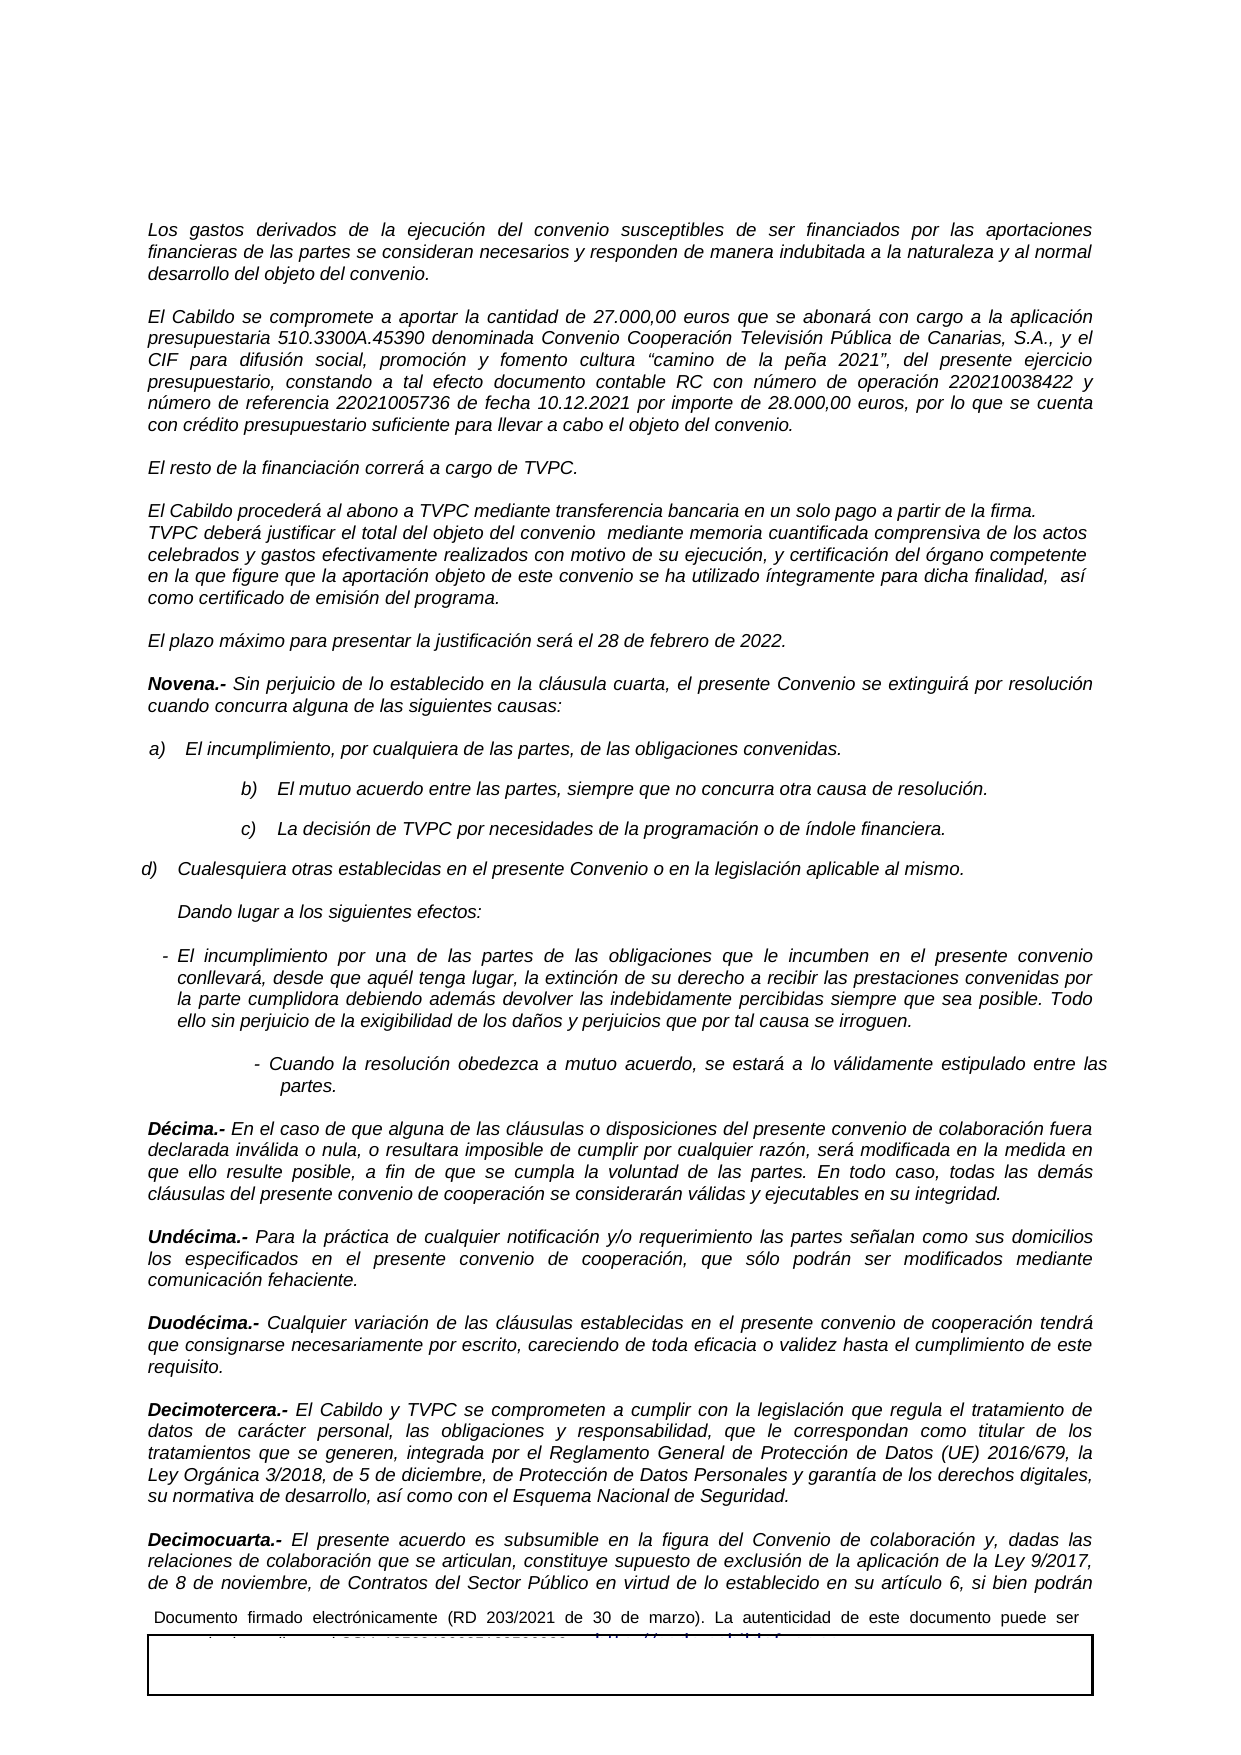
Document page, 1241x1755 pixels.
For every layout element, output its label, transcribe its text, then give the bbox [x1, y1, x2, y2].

list El incumplimiento por una de las partes de las obligaciones que le incumben en el presente convenio conllevará, desde que aquél tenga lugar, la extinción de su derecho a recibir las prestaciones convenidas por la parte cumplidora debiendo además devolver las indebidamente percibidas siempre que sea posible. Todo ello sin perjuicio de la exigibilidad de los daños y perjuicios que por tal causa se irroguen. [162, 945, 1093, 1031]
list Cuando la resolución obedezca a mutuo acuerdo, se estará a lo válidamente estipulado entre las partes. [254, 1053, 1107, 1096]
list Cualesquiera otras establecidas en el presente Convenio o en la legislación aplicable al mismo. Dando lugar a los siguientes efectos: [141, 858, 994, 923]
list El incumplimiento, por cualquiera de las partes, de las obligaciones convenidas. [141, 738, 1107, 759]
text El Cabildo procederá al abono a TVPC mediante transferencia bancaria en un solo pago a partir de la firma. TVPC deberá justificar el total del objeto del convenio mediante memoria cuantificada comprensiva de los actos celebrados y gastos efectivamente realizados con motivo de su ejecución, y certificación del órgano competente en la que figure que la aportación objeto de este convenio se ha utilizado íntegramente para dicha finalidad, así como certificado de emisión del programa. [148, 500, 1093, 608]
list El mutuo acuerdo entre las partes, siempre que no concurra otra causa de resolución. [241, 778, 1107, 799]
text Decimotercera.- El Cabildo y TVPC se comprometen a cumplir con la legislación que regula el tratamiento de datos de carácter personal, las obligaciones y responsabilidad, que le correspondan como titular de los tratamientos que se generen, integrada por el Reglamento General de Protección de Datos (UE) 2016/679, la Ley Orgánica 3/2018, de 5 de diciembre, de Protección de Datos Personales y garantía de los derechos digitales, su normativa de desarrollo, así como con el Esquema Nacional de Seguridad. [148, 1399, 1093, 1507]
text El Cabildo se compromete a aportar la cantidad de 27.000,00 euros que se abonará con cargo a la aplicación presupuestaria 510.3300A.45390 denominada Convenio Cooperación Televisión Pública de Canarias, S.A., y el CIF para difusión social, promoción y fomento cultura “camino de la peña 2021”, del presente ejercicio presupuestario, constando a tal efecto documento contable RC con número de operación 220210038422 y número de referencia 22021005736 de fecha 10.12.2021 por importe de 28.000,00 euros, por lo que se cuenta con crédito presupuestario suficiente para llevar a cabo el objeto del convenio. [148, 306, 1093, 435]
text El resto de la financiación correrá a cargo de TVPC. [148, 457, 1107, 478]
text Undécima.- Para la práctica de cualquier notificación y/o requerimiento las partes señalan como sus domicilios los especificados en el presente convenio de cooperación, que sólo podrán ser modificados mediante comunicación fehaciente. [148, 1226, 1093, 1291]
text El plazo máximo para presentar la justificación será el 28 de febrero de 2022. [148, 630, 1107, 651]
list La decisión de TVPC por necesidades de la programación o de índole financiera. [241, 818, 1107, 839]
text Los gastos derivados de la ejecución del convenio susceptibles de ser financiados por las aportaciones financieras de las partes se consideran necesarios y responden de manera indubitada a la naturaleza y al normal desarrollo del objeto del convenio. [148, 219, 1093, 284]
text Décima.- En el caso de que alguna de las cláusulas o disposiciones del presente convenio de colaboración fuera declarada inválida o nula, o resultara imposible de cumplir por cualquier razón, será modificada en la medida en que ello resulte posible, a fin de que se cumpla la voluntad de las partes. En todo caso, todas las demás cláusulas del presente convenio de cooperación se considerarán válidas y ejecutables en su integridad. [148, 1118, 1093, 1204]
text Novena.- Sin perjuicio de lo establecido en la cláusula cuarta, el presente Convenio se extinguirá por resolución cuando concurra alguna de las siguientes causas: [148, 673, 1093, 716]
text Duodécima.- Cualquier variación de las cláusulas establecidas en el presente convenio de cooperación tendrá que consignarse necesariamente por escrito, careciendo de toda eficacia o validez hasta el cumplimiento de este requisito. [148, 1312, 1093, 1377]
text Decimocuarta.- El presente acuerdo es subsumible en la figura del Convenio de colaboración y, dadas las relaciones de colaboración que se articulan, constituye supuesto de exclusión de la aplicación de la Ley 9/2017, de 8 de noviembre, de Contratos del Sector Público en virtud de lo establecido en su artículo 6, si bien podrán [148, 1528, 1093, 1593]
